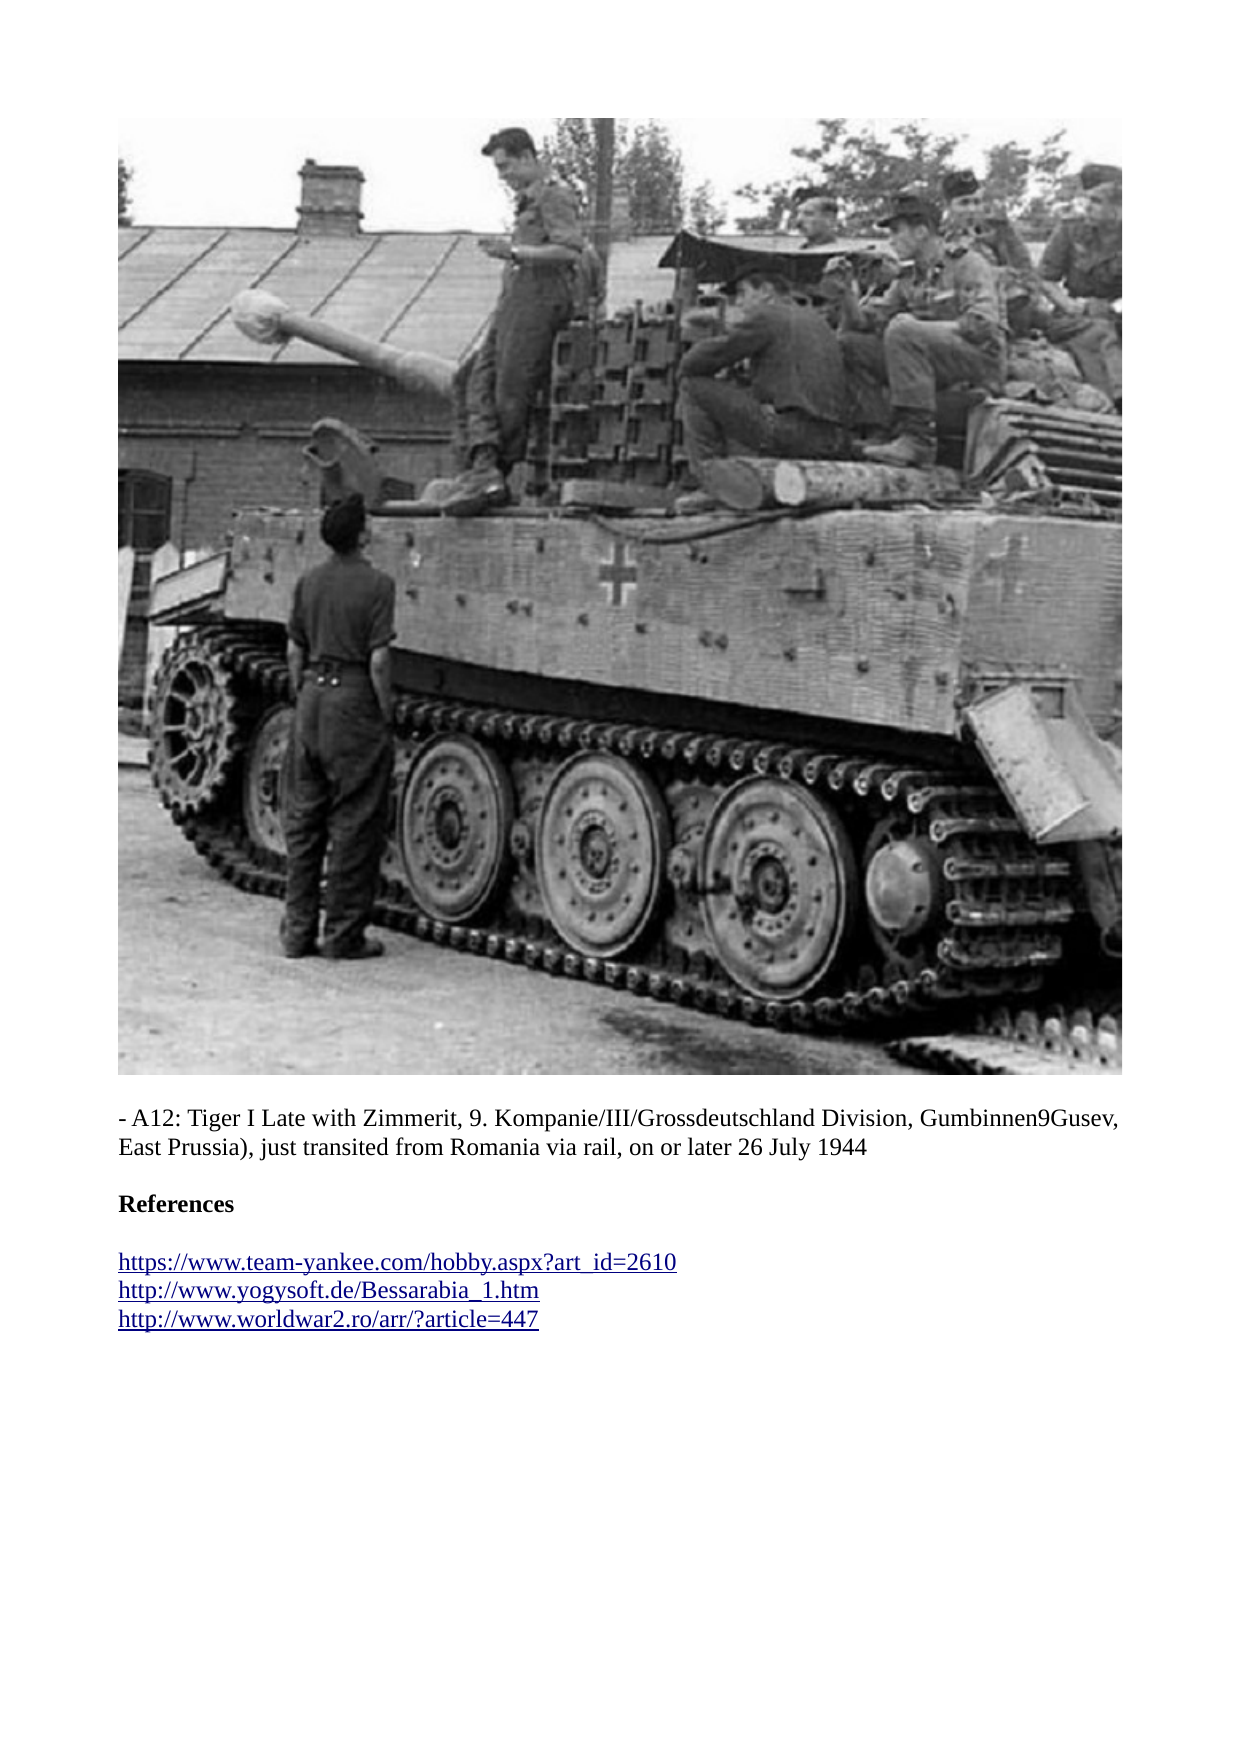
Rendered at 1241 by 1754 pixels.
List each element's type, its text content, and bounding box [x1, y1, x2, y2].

picture [118, 118, 1123, 1075]
text https://www.team-yankee.com/hobby.aspx?art_id=2610 [118, 1247, 1122, 1276]
text http://www.worldwar2.ro/arr/?article=447 [118, 1304, 1122, 1333]
text http://www.yogysoft.de/Bessarabia_1.htm [118, 1276, 1122, 1304]
text References [118, 1189, 1122, 1218]
text - A12: Tiger I Late with Zimmerit, 9. Kompanie/III/Grossdeutschland Division, Gumbinnen9Gusev, East Prussia), just transited from Romania via rail, on or later 26 July 1944 [118, 1103, 1122, 1161]
